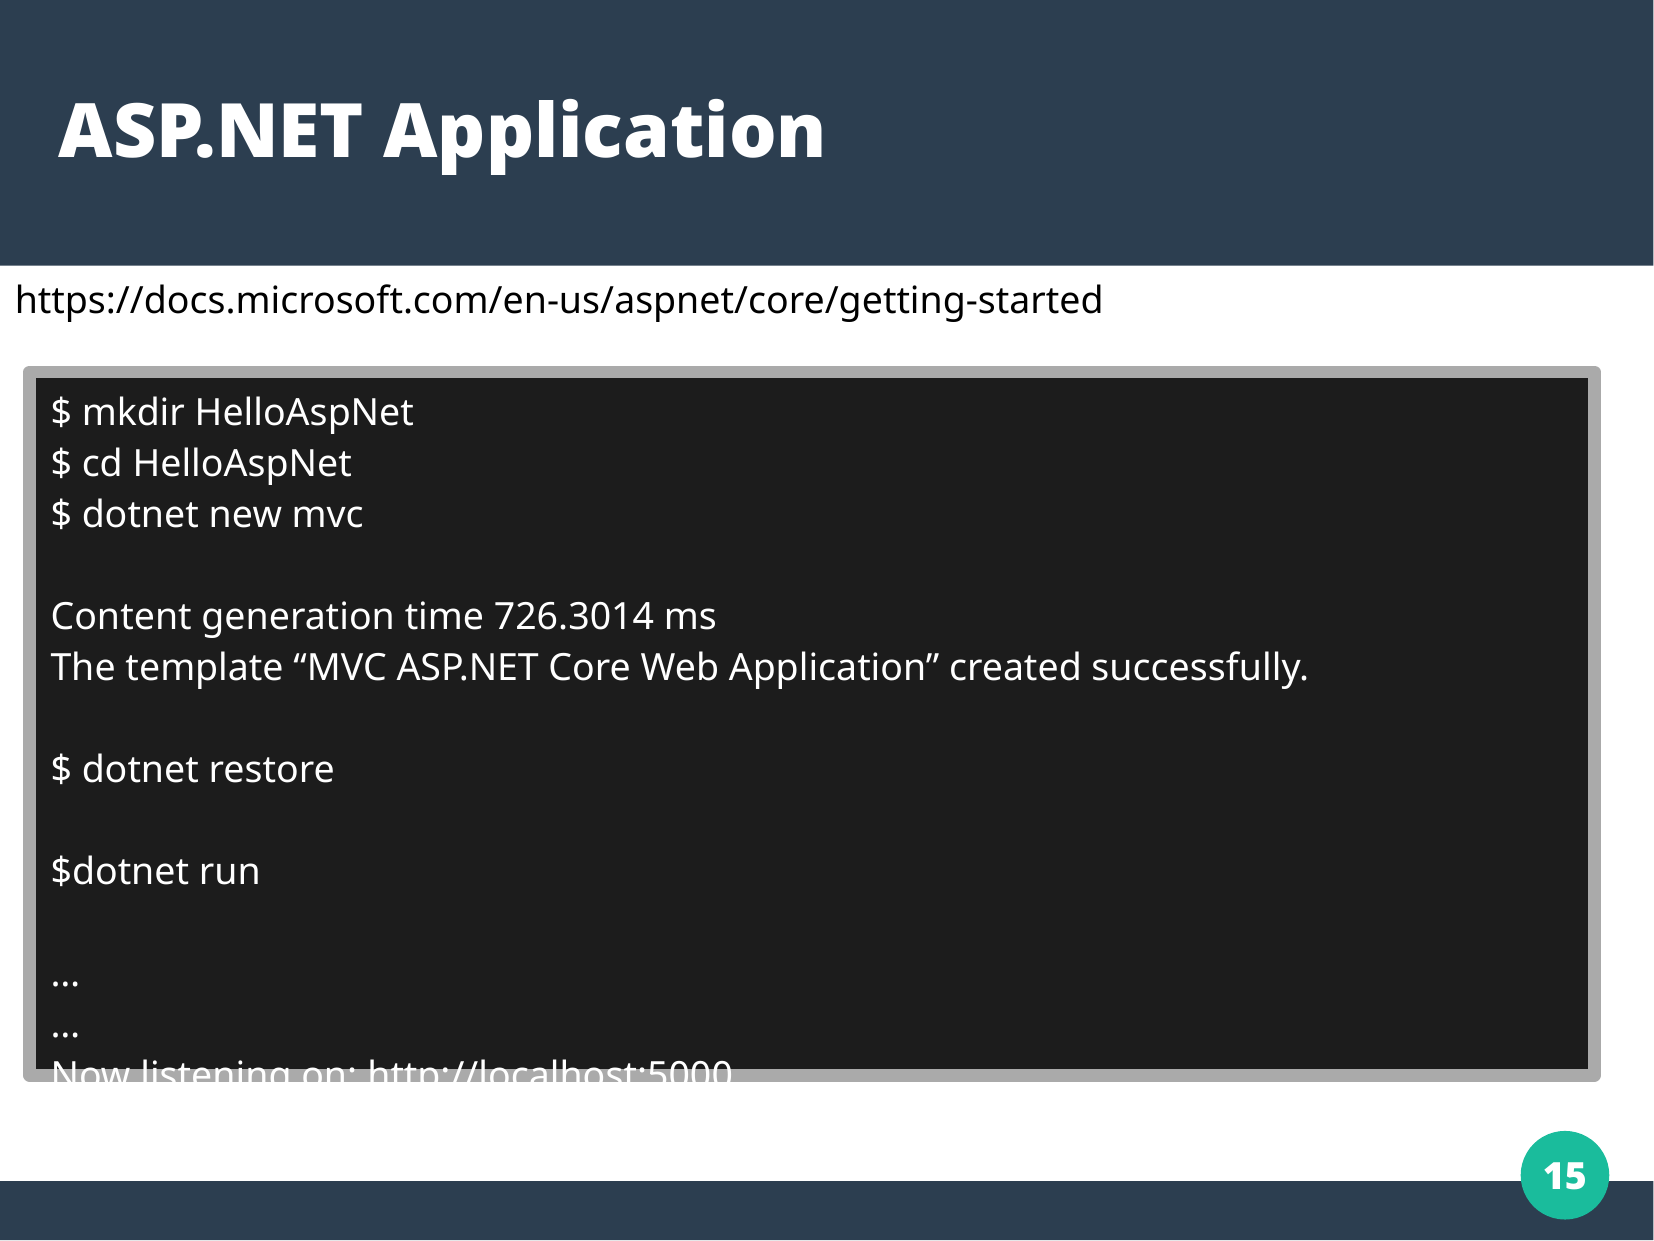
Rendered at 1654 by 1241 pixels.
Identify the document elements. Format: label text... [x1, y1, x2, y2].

text_box $ mkdir HelloAspNet $ cd HelloAspNet $ dotnet new mvc Content generation time 726.3014 ms The template “MVC ASP.NET Core Web Application” created successfully. $ dotnet restore $dotnet run … … Now listening on: http://localhost:5000 Application started. Press Ctrl+C to shut down. [29, 371, 1595, 1076]
title ASP.NET Application [59, 49, 1595, 207]
text_box https://docs.microsoft.com/en-us/aspnet/core/getting-started [0, 265, 1654, 325]
